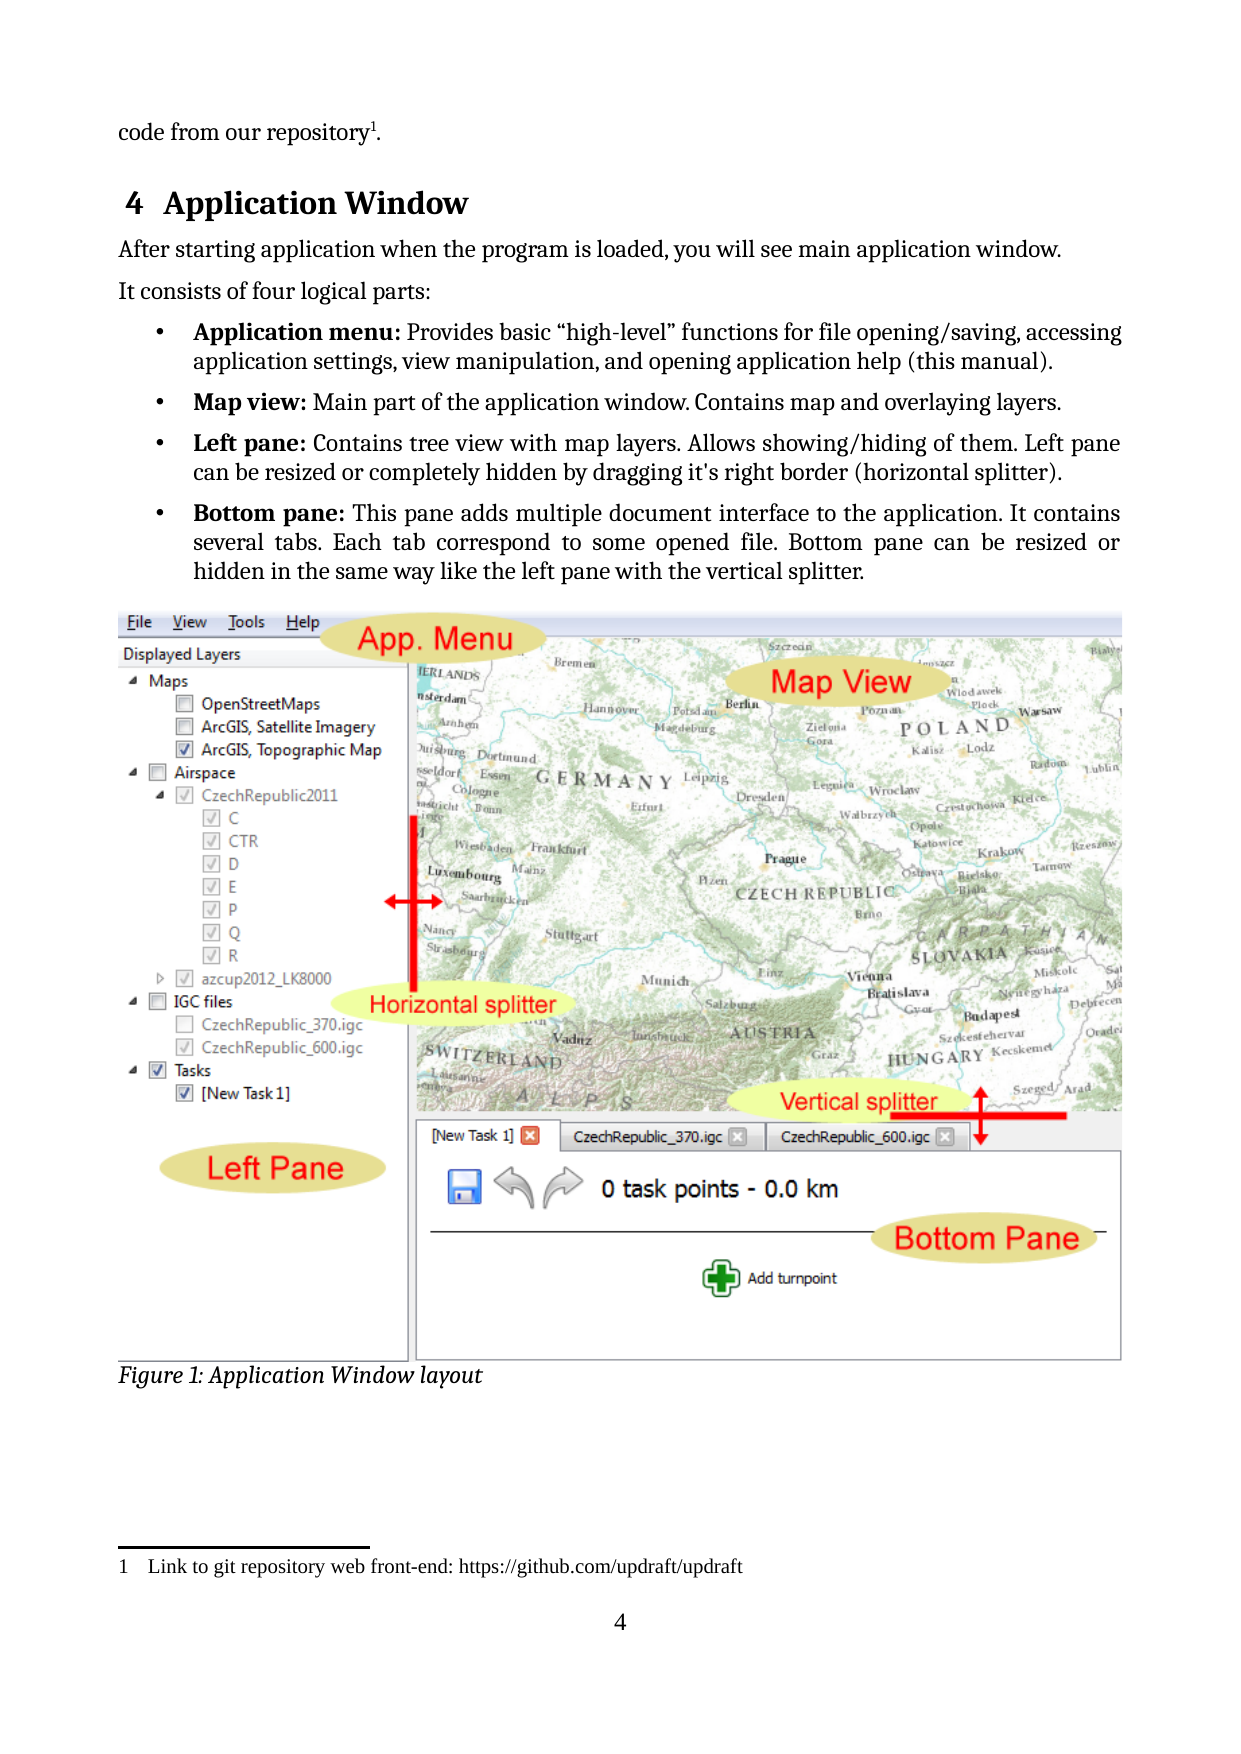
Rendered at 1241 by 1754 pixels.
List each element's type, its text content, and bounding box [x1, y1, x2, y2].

list Application menu: Provides basic “high-level” functions for file opening/saving, accessing application settings, view manipulation, and opening application help (this manual). [156, 318, 1122, 375]
list Bottom pane: This pane adds multiple document interface to the application. It contains several tabs. Each tab correspond to some opened file. Bottom pane can be resized or hidden in the same way like the left pane with the vertical splitter. [156, 499, 1122, 585]
text Link to git repository web front-end: https://github.com/updraft/updraft [118, 1553, 1122, 1578]
list Left pane: Contains tree view with map layers. Allows showing/hiding of them. Left pane can be resized or completely hidden by dragging it's right border (horizontal splitter). [156, 429, 1122, 487]
text It consists of four logical parts: [118, 277, 1122, 305]
subtitle Application Window [118, 184, 1122, 223]
text After starting application when the program is loaded, you will see main application window. [118, 235, 1122, 264]
text code from our repository. [118, 118, 1122, 147]
picture [118, 610, 1123, 1362]
text Figure 1: Application Window layout [118, 1362, 1122, 1390]
list Map view: Main part of the application window. Contains map and overlaying layers. [156, 388, 1122, 417]
